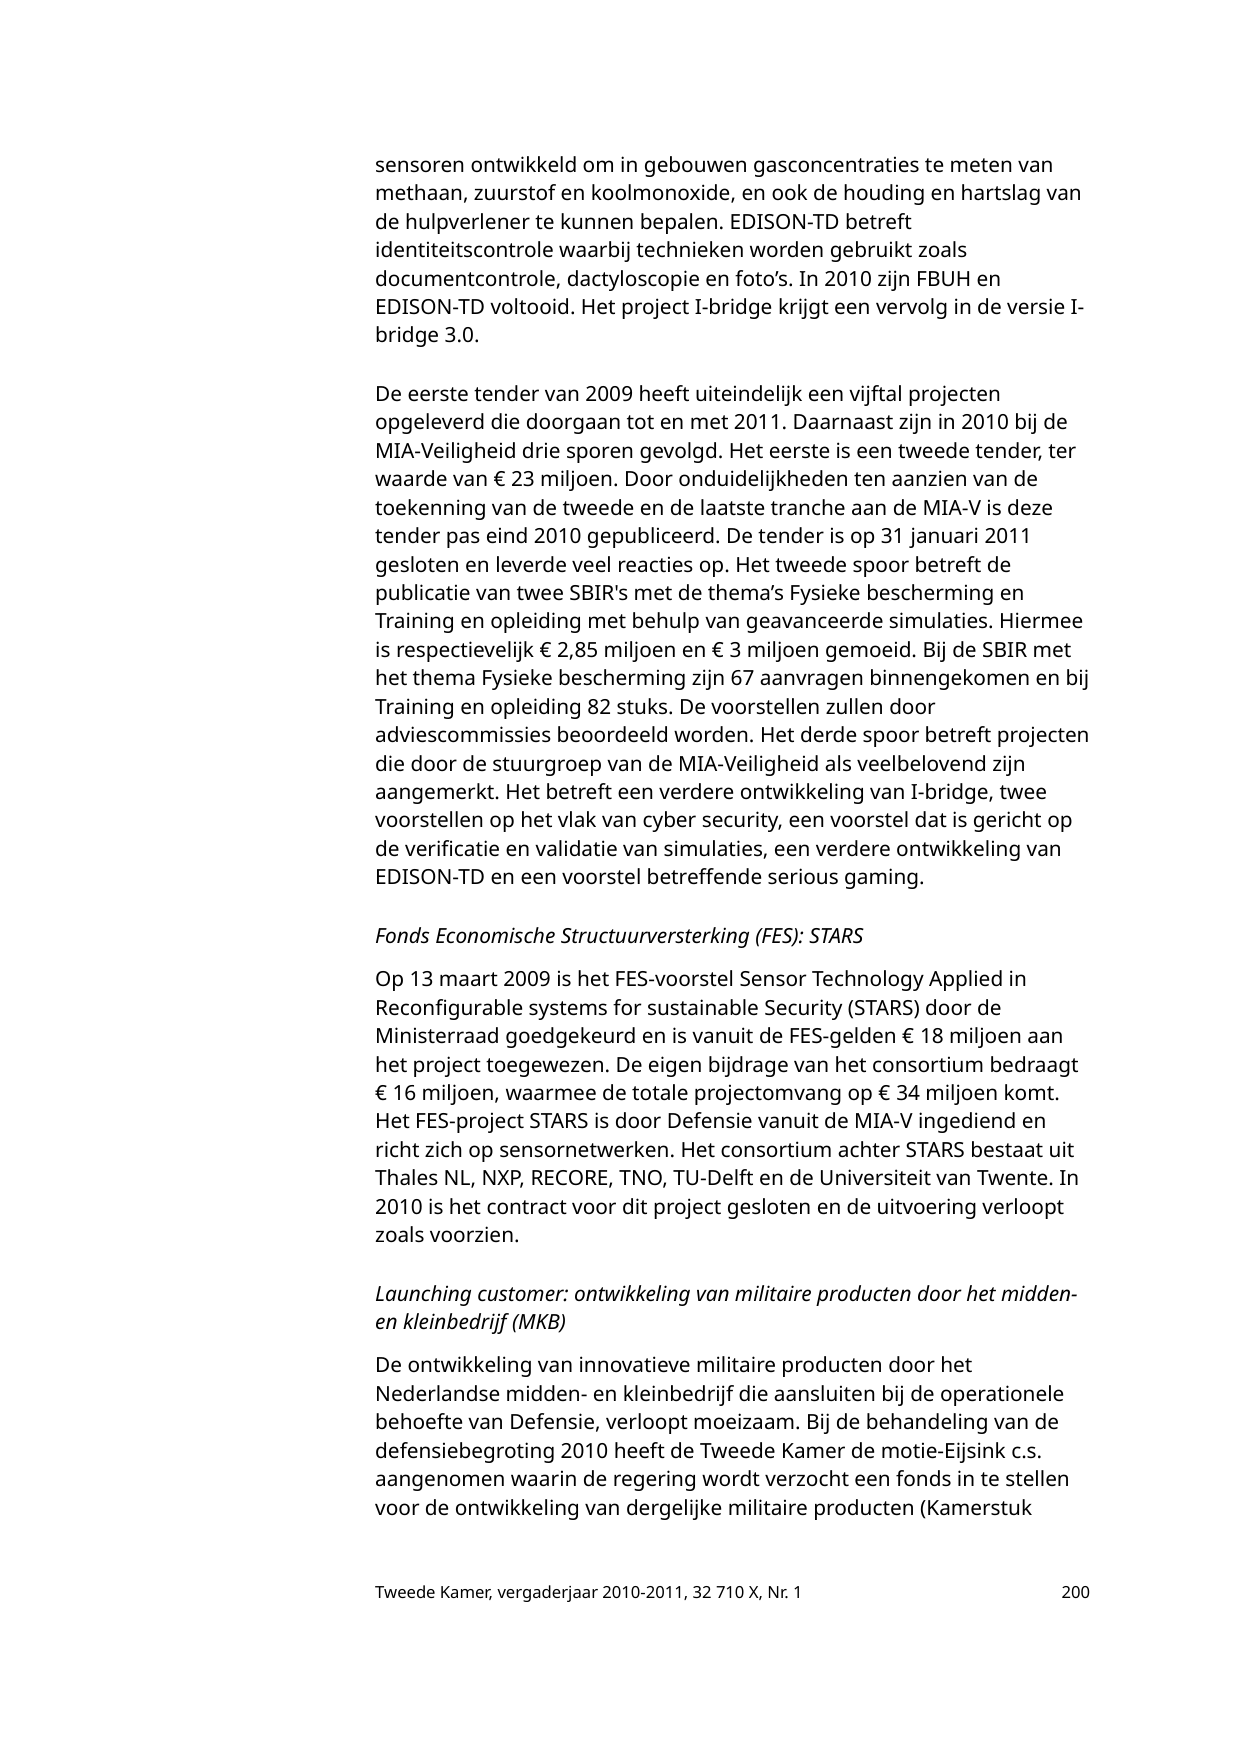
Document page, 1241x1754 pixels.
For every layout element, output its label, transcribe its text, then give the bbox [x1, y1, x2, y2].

text De ontwikkeling van innovatieve militaire producten door het Nederlandse midden- en kleinbedrijf die aansluiten bij de operationele behoefte van Defensie, verloopt moeizaam. Bij de behandeling van de defensiebegroting 2010 heeft de Tweede Kamer de motie-Eijsink c.s. aangenomen waarin de regering wordt verzocht een fonds in te stellen voor de ontwikkeling van dergelijke militaire producten (Kamerstuk [375, 1351, 1090, 1521]
text Launching customer: ontwikkeling van militaire producten door het midden- en kleinbedrijf (MKB) [375, 1279, 1090, 1336]
text sensoren ontwikkeld om in gebouwen gasconcentraties te meten van methaan, zuurstof en koolmonoxide, en ook de houding en hartslag van de hulpverlener te kunnen bepalen. EDISON-TD betreft identiteitscontrole waarbij technieken worden gebruikt zoals documentcontrole, dactyloscopie en foto’s. In 2010 zijn FBUH en EDISON-TD voltooid. Het project I-bridge krijgt een vervolg in de versie I-bridge 3.0. [375, 150, 1090, 349]
text De eerste tender van 2009 heeft uiteindelijk een vijftal projecten opgeleverd die doorgaan tot en met 2011. Daarnaast zijn in 2010 bij de MIA-Veiligheid drie sporen gevolgd. Het eerste is een tweede tender, ter waarde van € 23 miljoen. Door onduidelijkheden ten aanzien van de toekenning van de tweede en de laatste tranche aan de MIA-V is deze tender pas eind 2010 gepubliceerd. De tender is op 31 januari 2011 gesloten en leverde veel reacties op. Het tweede spoor betreft de publicatie van twee SBIR's met de thema’s Fysieke bescherming en Training en opleiding met behulp van geavanceerde simulaties. Hiermee is respectievelijk € 2,85 miljoen en € 3 miljoen gemoeid. Bij de SBIR met het thema Fysieke bescherming zijn 67 aanvragen binnengekomen en bij Training en opleiding 82 stuks. De voorstellen zullen door adviescommissies beoordeeld worden. Het derde spoor betreft projecten die door de stuurgroep van de MIA-Veiligheid als veelbelovend zijn aangemerkt. Het betreft een verdere ontwikkeling van I-bridge, twee voorstellen op het vlak van cyber security, een voorstel dat is gericht op de verificatie en validatie van simulaties, een verdere ontwikkeling van EDISON-TD en een voorstel betreffende serious gaming. [375, 379, 1090, 891]
text Fonds Economische Structuurversterking (FES): STARS [375, 921, 1090, 949]
text Op 13 maart 2009 is het FES-voorstel Sensor Technology Applied in Reconfigurable systems for sustainable Security (STARS) door de Ministerraad goedgekeurd en is vanuit de FES-gelden € 18 miljoen aan het project toegewezen. De eigen bijdrage van het consortium bedraagt € 16 miljoen, waarmee de totale projectomvang op € 34 miljoen komt. Het FES-project STARS is door Defensie vanuit de MIA-V ingediend en richt zich op sensornetwerken. Het consortium achter STARS bestaat uit Thales NL, NXP, RECORE, TNO, TU-Delft en de Universiteit van Twente. In 2010 is het contract voor dit project gesloten en de uitvoering verloopt zoals voorzien. [375, 964, 1090, 1249]
